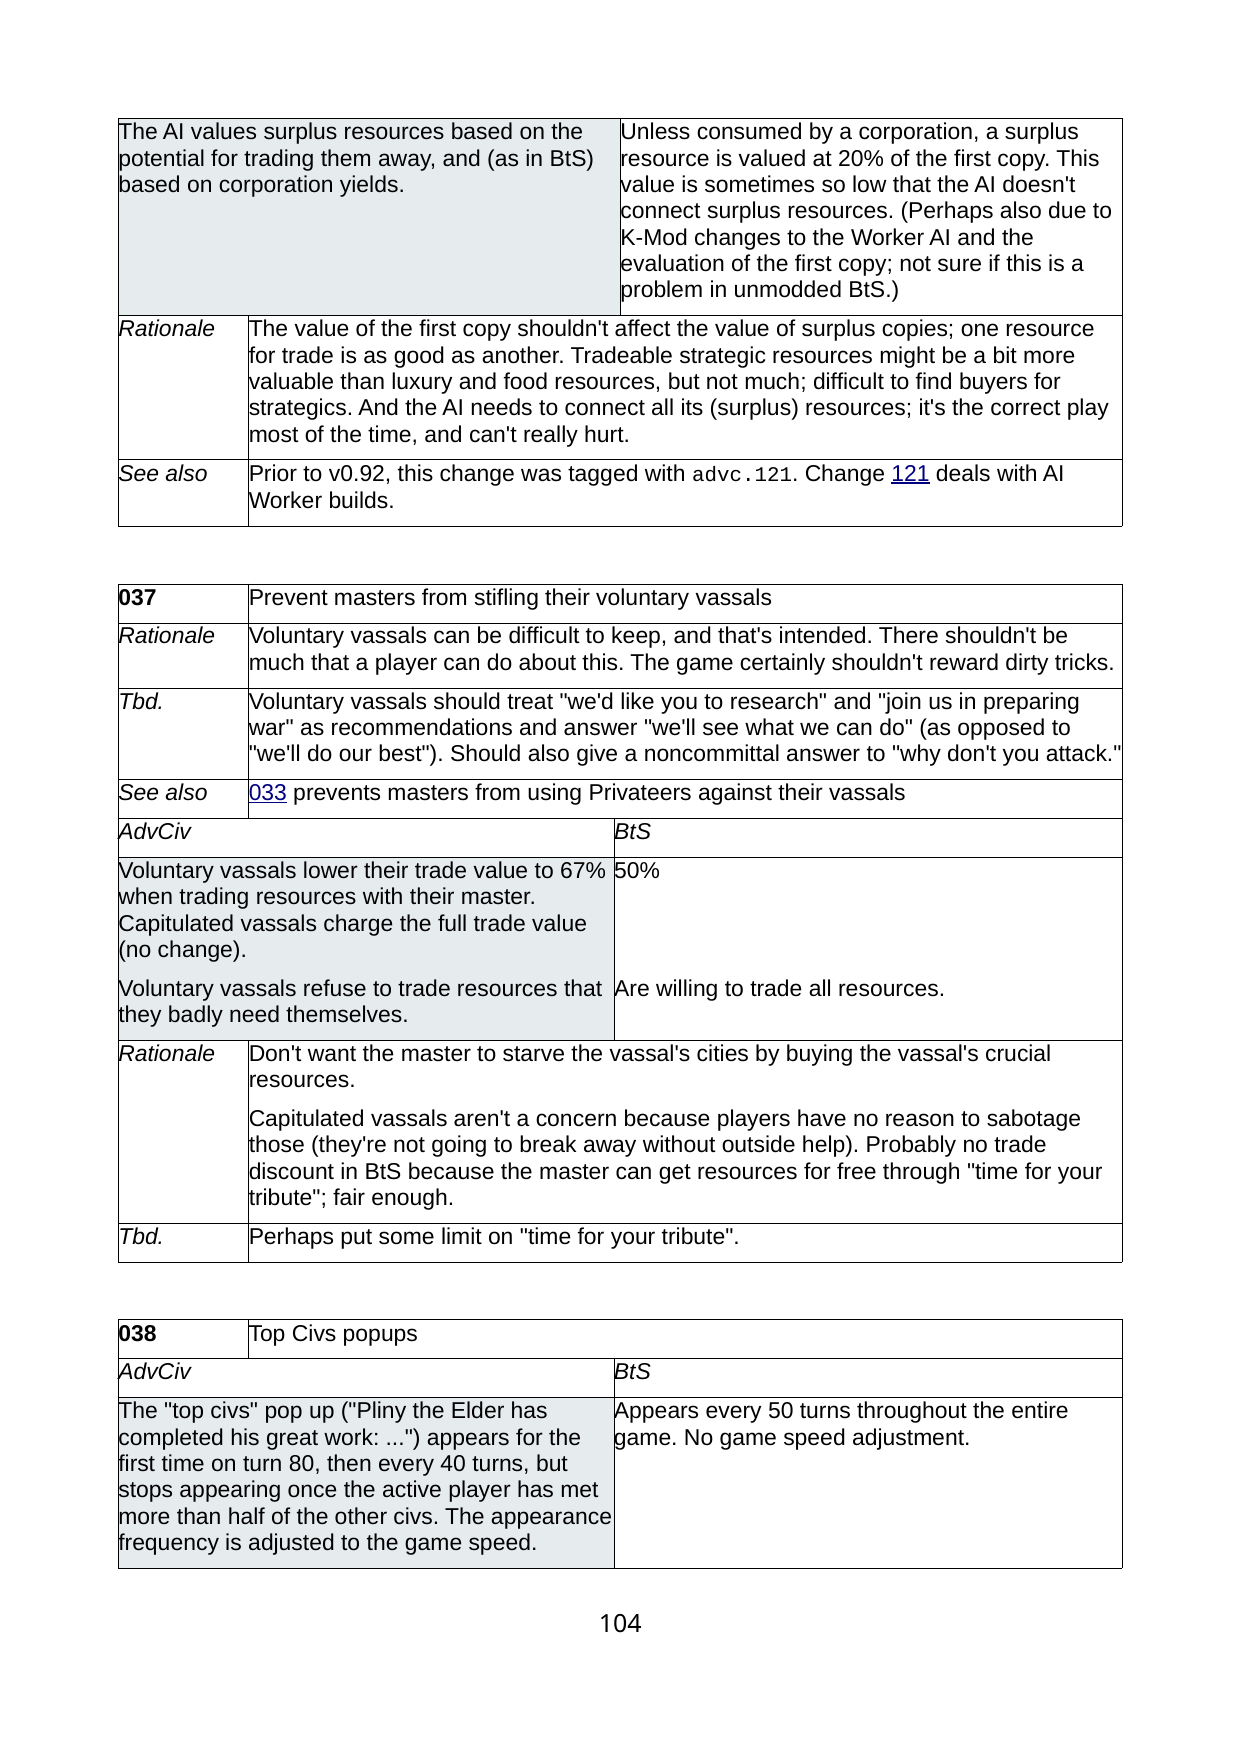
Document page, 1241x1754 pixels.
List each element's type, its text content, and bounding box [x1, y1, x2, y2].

table_cell See also [119, 780, 248, 818]
table_cell AdvCiv [119, 1359, 614, 1397]
table_cell BtS [615, 1359, 1122, 1397]
table_cell Unless consumed by a corporation, a surplus resource is valued at 20% of the first copy. This value is sometimes so low that the AI doesn't connect surplus resources. (Perhaps also due to K-Mod changes to the Worker AI and the evaluation of the first copy; not sure if this is a problem in unmodded BtS.) [621, 119, 1122, 315]
table_cell Rationale [119, 316, 248, 459]
table_header Prevent masters from stifling their voluntary vassals [249, 585, 1122, 622]
table_cell Prior to v0.92, this change was tagged with advc.121. Change 121 deals with AI Worker builds. [249, 460, 1122, 526]
table_cell Voluntary vassals lower their trade value to 67% when trading resources with their master. Capitulated vassals charge the full trade value (no change). Voluntary vassals refuse to trade resources that they badly need themselves. [119, 858, 614, 1040]
table_header 037 [119, 585, 248, 622]
table_cell Rationale [119, 1041, 248, 1223]
table_header Top Civs popups [249, 1320, 1122, 1358]
table_cell Appears every 50 turns throughout the entire game. No game speed adjustment. [615, 1398, 1122, 1568]
table_cell Don't want the master to starve the vassal's cities by buying the vassal's crucial resources. Capitulated vassals aren't a concern because players have no reason to sabotage those (they're not going to break away without outside help). Probably no trade discount in BtS because the master can get resources for free through "time for your tribute"; fair enough. [249, 1041, 1122, 1223]
table_cell The "top civs" pop up ("Pliny the Elder has completed his great work: ...") appears for the first time on turn 80, then every 40 turns, but stops appearing once the active player has met more than half of the other civs. The appearance frequency is adjusted to the game speed. [119, 1398, 614, 1568]
table_cell BtS [615, 819, 1122, 857]
table_cell Tbd. [119, 689, 248, 779]
table_cell See also [119, 460, 248, 526]
table_cell Rationale [119, 624, 248, 688]
table_cell AdvCiv [119, 819, 614, 857]
table_cell 50% Are willing to trade all resources. [615, 858, 1122, 1040]
table_cell 033 prevents masters from using Privateers against their vassals [249, 780, 1122, 818]
table_cell The AI values surplus resources based on the potential for trading them away, and (as in BtS) based on corporation yields. [119, 119, 620, 315]
table_cell Tbd. [119, 1224, 248, 1262]
table_cell Perhaps put some limit on "time for your tribute". [249, 1224, 1122, 1262]
table_cell Voluntary vassals should treat "we'd like you to research" and "join us in preparing war" as recommendations and answer "we'll see what we can do" (as opposed to "we'll do our best"). Should also give a noncommittal answer to "why don't you attack." [249, 689, 1122, 779]
table_header 038 [119, 1320, 248, 1358]
table_cell Voluntary vassals can be difficult to keep, and that's intended. There shouldn't be much that a player can do about this. The game certainly shouldn't reward dirty tricks. [249, 624, 1122, 688]
table_cell The value of the first copy shouldn't affect the value of surplus copies; one resource for trade is as good as another. Tradeable strategic resources might be a bit more valuable than luxury and food resources, but not much; difficult to find buyers for strategics. And the AI needs to connect all its (surplus) resources; it's the correct play most of the time, and can't really hurt. [249, 316, 1122, 459]
